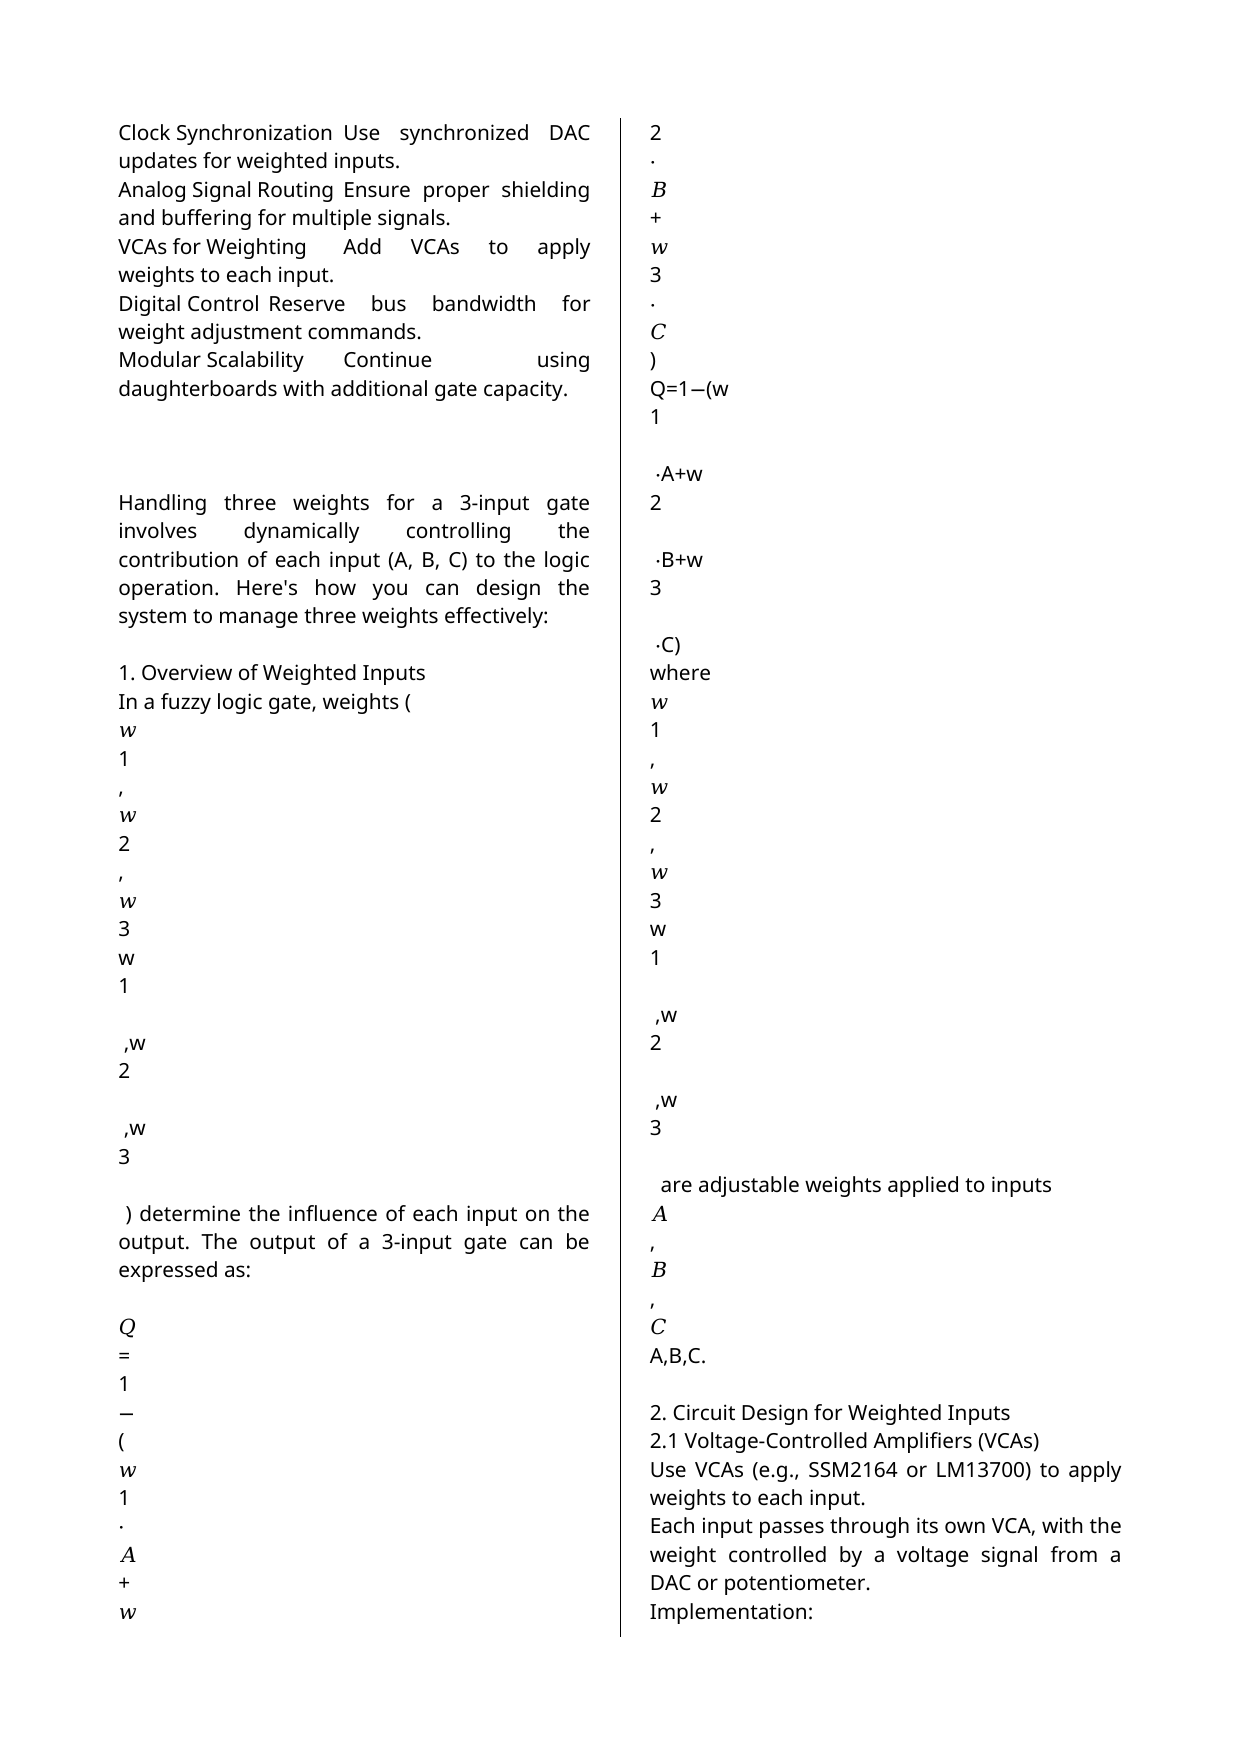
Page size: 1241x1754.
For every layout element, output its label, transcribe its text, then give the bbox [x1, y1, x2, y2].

text 𝑤 [649, 687, 1122, 715]
text 1 [118, 1369, 591, 1398]
text ​ [118, 1085, 591, 1113]
text are adjustable weights applied to inputs [649, 1170, 1122, 1199]
text Each input passes through its own VCA, with the weight controlled by a voltage signal from a DAC or potentiometer. [649, 1512, 1122, 1597]
text 3 [649, 1113, 1122, 1142]
text 𝑤 [118, 1455, 591, 1483]
text , [649, 1284, 1122, 1312]
text 𝑤 [118, 1597, 591, 1625]
text Digital Control Reserve bus bandwidth for weight adjustment commands. [118, 289, 591, 346]
text ⋅ [649, 147, 1122, 175]
text 𝑄 [118, 1312, 591, 1341]
text + [649, 203, 1122, 232]
text − [118, 1398, 591, 1426]
text VCAs for Weighting Add VCAs to apply weights to each input. [118, 232, 591, 289]
text 3 [118, 1142, 591, 1170]
text 1 [118, 1483, 591, 1512]
text ,w [649, 1000, 1122, 1028]
text A,B,C. [649, 1341, 1122, 1369]
text 1 [649, 402, 1122, 431]
text 2.1 Voltage-Controlled Amplifiers (VCAs) [649, 1426, 1122, 1455]
text w [649, 914, 1122, 943]
text ⋅B+w [649, 545, 1122, 573]
text 1 [118, 744, 591, 772]
text Modular Scalability Continue using daughterboards with additional gate capacity. [118, 346, 591, 402]
text ⋅ [118, 1512, 591, 1540]
text ( [118, 1426, 591, 1455]
text ​ [649, 1057, 1122, 1085]
text ,w [118, 1028, 591, 1057]
text ​ [118, 1000, 591, 1028]
text 2 [118, 1057, 591, 1085]
text 𝐶 [649, 1312, 1122, 1341]
text ​ [118, 1170, 591, 1199]
text ,w [649, 1085, 1122, 1113]
text 2 [649, 1028, 1122, 1057]
text 2 [649, 118, 1122, 147]
text In a fuzzy logic gate, weights ( [118, 687, 591, 715]
text ,w [118, 1113, 591, 1142]
text + [118, 1568, 591, 1597]
text 1 [118, 971, 591, 1000]
text 1. Overview of Weighted Inputs [118, 658, 591, 687]
text 𝑤 [649, 232, 1122, 260]
text 2 [118, 829, 591, 857]
text 𝑤 [649, 857, 1122, 886]
text w [118, 943, 591, 971]
text , [118, 772, 591, 801]
text 2 [649, 488, 1122, 516]
text where [649, 658, 1122, 687]
text Use VCAs (e.g., SSM2164 or LM13700) to apply weights to each input. [649, 1455, 1122, 1512]
text 𝑤 [118, 715, 591, 744]
text ​ [649, 1142, 1122, 1170]
text 𝐵 [649, 1256, 1122, 1284]
text 𝑤 [118, 801, 591, 829]
text ) [649, 346, 1122, 374]
text 𝐴 [649, 1199, 1122, 1227]
text 𝐴 [118, 1540, 591, 1568]
text 3 [118, 914, 591, 943]
text ​ [649, 602, 1122, 630]
text 1 [649, 715, 1122, 744]
text Implementation: [649, 1597, 1122, 1625]
text ​ [649, 516, 1122, 545]
text , [118, 857, 591, 886]
text ) determine the influence of each input on the output. The output of a 3-input gate can be expressed as: [118, 1199, 591, 1284]
text 𝑤 [118, 886, 591, 914]
text 3 [649, 886, 1122, 914]
text , [649, 1227, 1122, 1256]
text ⋅ [649, 289, 1122, 317]
text Q=1−(w [649, 374, 1122, 402]
text , [649, 829, 1122, 857]
text 2. Circuit Design for Weighted Inputs [649, 1398, 1122, 1426]
text 1 [649, 943, 1122, 971]
text 2 [649, 801, 1122, 829]
text 3 [649, 573, 1122, 602]
text 𝐵 [649, 175, 1122, 203]
text ⋅C) [649, 630, 1122, 658]
text Clock Synchronization Use synchronized DAC updates for weighted inputs. [118, 118, 591, 175]
text ⋅A+w [649, 459, 1122, 488]
text = [118, 1341, 591, 1369]
text ​ [649, 431, 1122, 459]
text 3 [649, 260, 1122, 289]
text , [649, 744, 1122, 772]
text Analog Signal Routing Ensure proper shielding and buffering for multiple signals. [118, 175, 591, 232]
text 𝑤 [649, 772, 1122, 801]
text Handling three weights for a 3-input gate involves dynamically controlling the contribution of each input (A, B, C) to the logic operation. Here's how you can design the system to manage three weights effectively: [118, 488, 591, 630]
text 𝐶 [649, 317, 1122, 346]
text ​ [649, 971, 1122, 1000]
